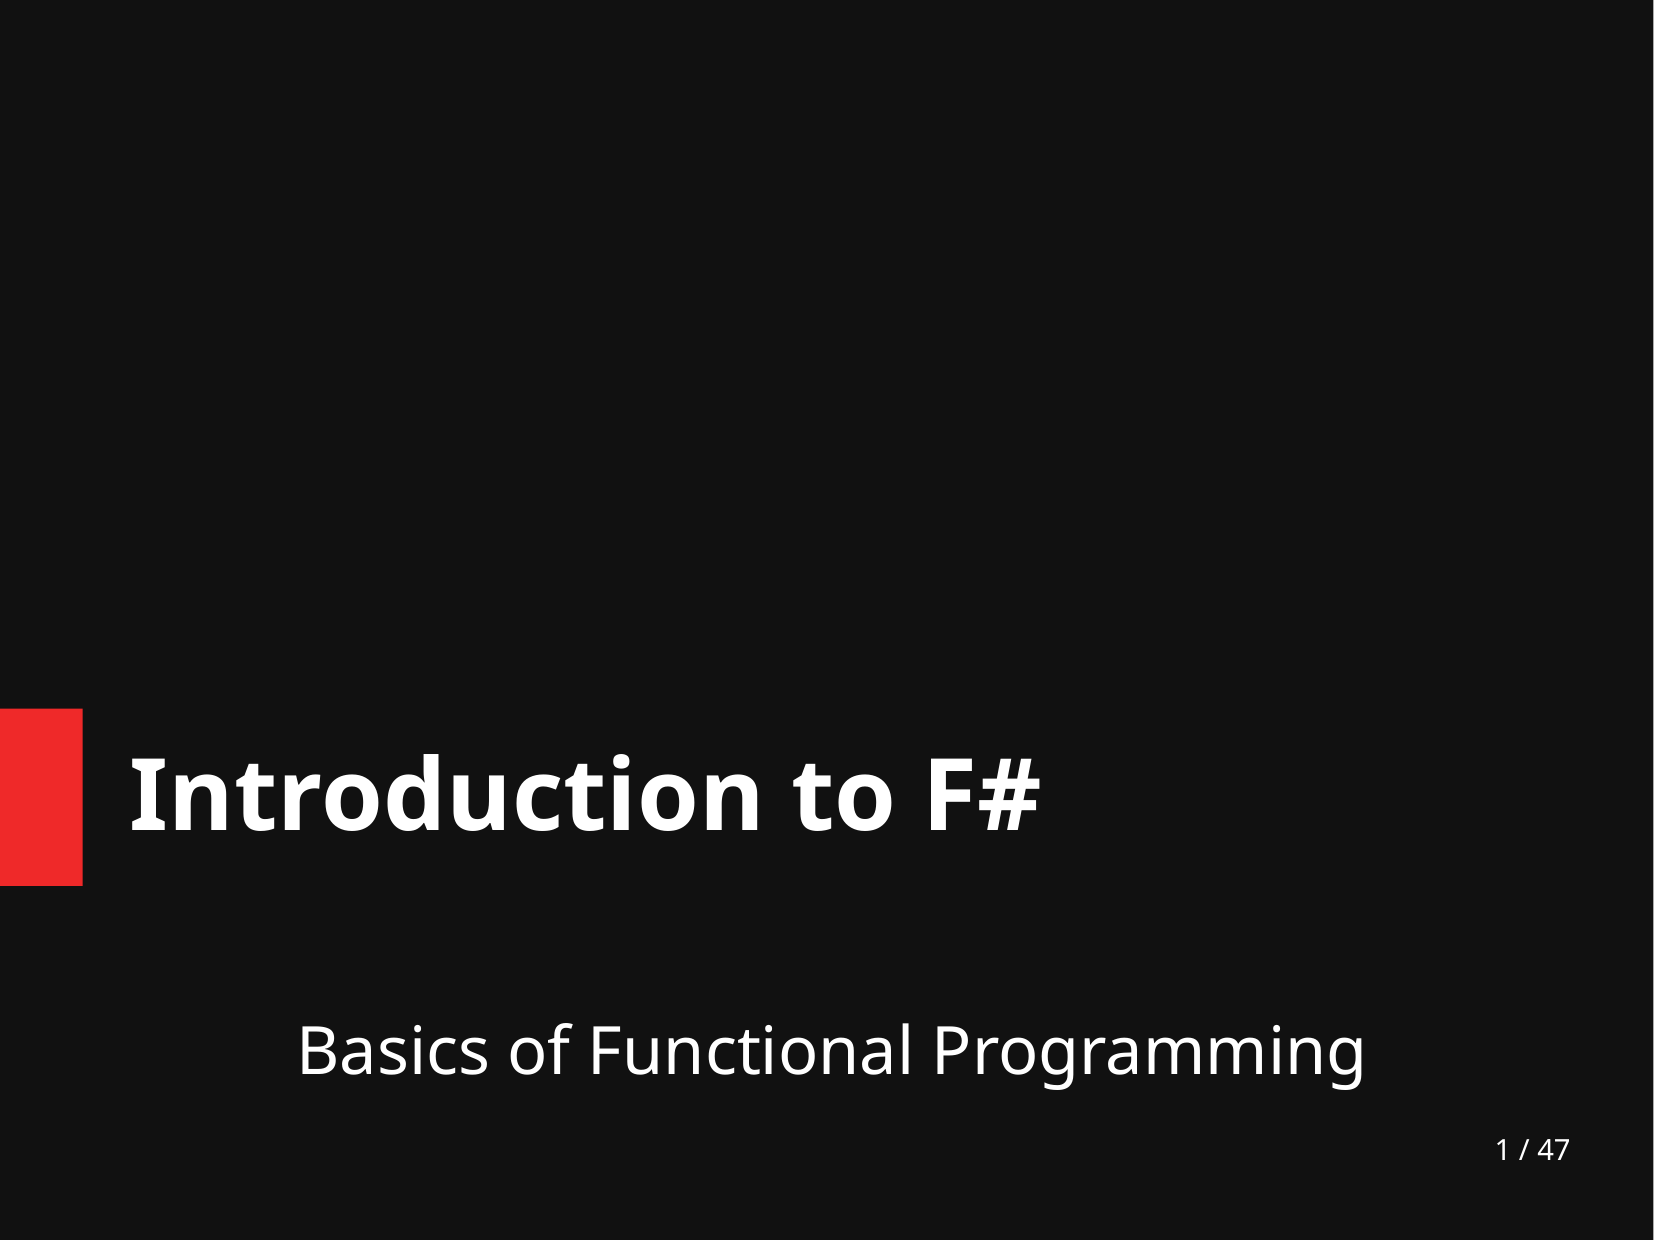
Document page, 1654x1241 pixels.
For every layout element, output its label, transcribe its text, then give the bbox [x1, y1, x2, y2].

subtitle Basics of Functional Programming [129, 968, 1536, 1130]
title Introduction to F# [129, 673, 1536, 910]
